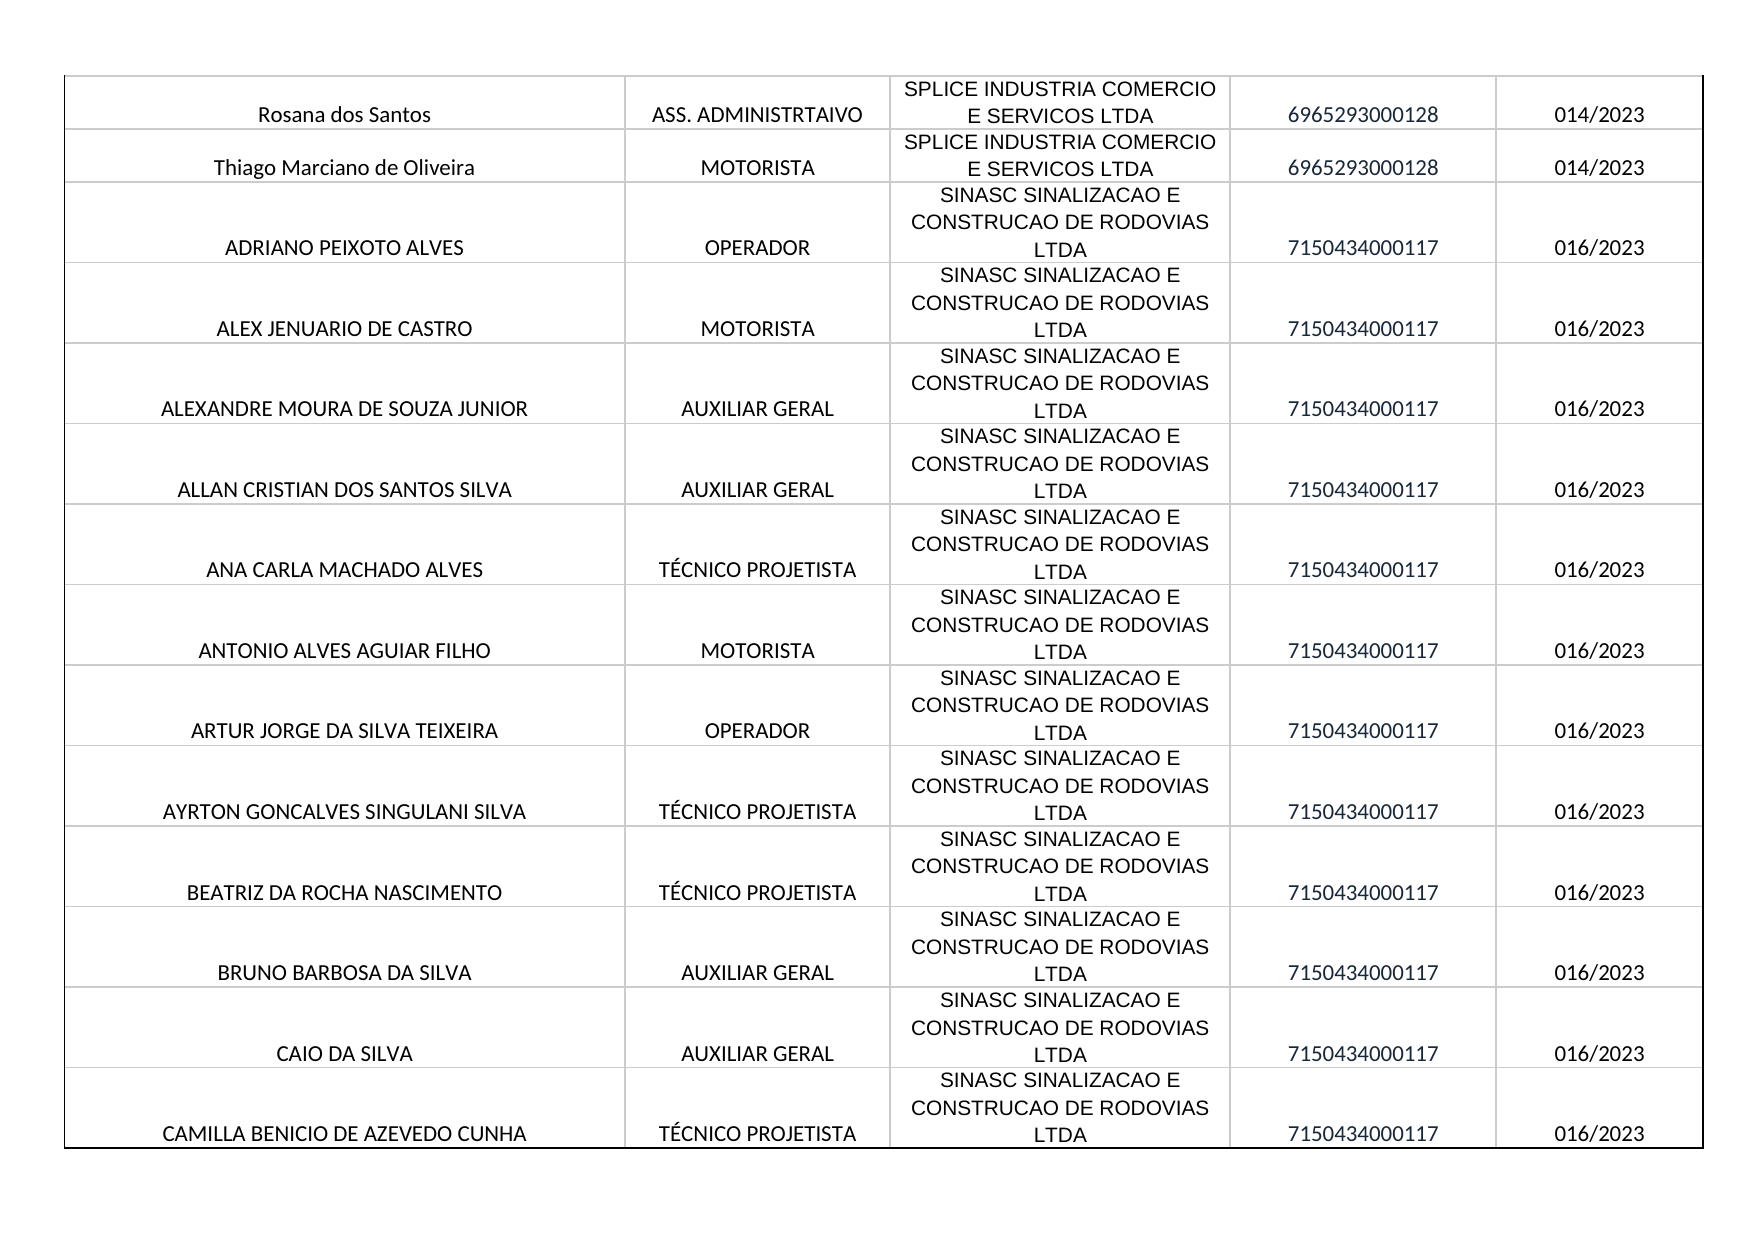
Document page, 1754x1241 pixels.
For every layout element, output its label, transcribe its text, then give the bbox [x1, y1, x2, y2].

table_cell Rosana dos Santos [65, 77, 624, 128]
table_cell BRUNO BARBOSA DA SILVA [65, 907, 624, 986]
table_cell 016/2023 [1497, 1068, 1702, 1147]
table_cell SINASC SINALIZACAO E CONSTRUCAO DE RODOVIAS LTDA [891, 907, 1229, 986]
table_cell 016/2023 [1497, 263, 1702, 342]
table_cell 016/2023 [1497, 424, 1702, 503]
table_cell 6965293000128 [1231, 130, 1495, 181]
table_cell TÉCNICO PROJETISTA [626, 505, 889, 584]
table_cell AUXILIAR GERAL [626, 424, 889, 503]
table_cell CAMILLA BENICIO DE AZEVEDO CUNHA [65, 1068, 624, 1147]
table_cell AUXILIAR GERAL [626, 988, 889, 1067]
table_cell 016/2023 [1497, 827, 1702, 906]
table_cell SINASC SINALIZACAO E CONSTRUCAO DE RODOVIAS LTDA [891, 827, 1229, 906]
table_cell MOTORISTA [626, 263, 889, 342]
table_cell 014/2023 [1497, 77, 1702, 128]
table_cell SINASC SINALIZACAO E CONSTRUCAO DE RODOVIAS LTDA [891, 183, 1229, 262]
table_cell 7150434000117 [1231, 424, 1495, 503]
table_cell 016/2023 [1497, 344, 1702, 423]
table_cell 7150434000117 [1231, 344, 1495, 423]
table_cell MOTORISTA [626, 130, 889, 181]
table_cell 7150434000117 [1231, 988, 1495, 1067]
table_cell OPERADOR [626, 666, 889, 745]
table_cell SINASC SINALIZACAO E CONSTRUCAO DE RODOVIAS LTDA [891, 424, 1229, 503]
table_cell SINASC SINALIZACAO E CONSTRUCAO DE RODOVIAS LTDA [891, 1068, 1229, 1147]
table_cell TÉCNICO PROJETISTA [626, 827, 889, 906]
table_cell 7150434000117 [1231, 827, 1495, 906]
table_cell Thiago Marciano de Oliveira [65, 130, 624, 181]
table_cell CAIO DA SILVA [65, 988, 624, 1067]
table_cell 016/2023 [1497, 907, 1702, 986]
table_cell MOTORISTA [626, 585, 889, 664]
table_cell AUXILIAR GERAL [626, 907, 889, 986]
table_cell 7150434000117 [1231, 263, 1495, 342]
table_cell 016/2023 [1497, 746, 1702, 825]
table_cell ASS. ADMINISTRTAIVO [626, 77, 889, 128]
table_cell 014/2023 [1497, 130, 1702, 181]
table_cell 7150434000117 [1231, 183, 1495, 262]
table_cell ARTUR JORGE DA SILVA TEIXEIRA [65, 666, 624, 745]
table_cell SINASC SINALIZACAO E CONSTRUCAO DE RODOVIAS LTDA [891, 505, 1229, 584]
table_cell 016/2023 [1497, 183, 1702, 262]
table_cell 016/2023 [1497, 666, 1702, 745]
table_cell SINASC SINALIZACAO E CONSTRUCAO DE RODOVIAS LTDA [891, 666, 1229, 745]
table_cell ANA CARLA MACHADO ALVES [65, 505, 624, 584]
table_cell 7150434000117 [1231, 907, 1495, 986]
table_cell SINASC SINALIZACAO E CONSTRUCAO DE RODOVIAS LTDA [891, 263, 1229, 342]
table_cell TÉCNICO PROJETISTA [626, 1068, 889, 1147]
table_cell SINASC SINALIZACAO E CONSTRUCAO DE RODOVIAS LTDA [891, 746, 1229, 825]
table_cell AYRTON GONCALVES SINGULANI SILVA [65, 746, 624, 825]
table_cell SPLICE INDUSTRIA COMERCIO E SERVICOS LTDA [891, 77, 1229, 128]
table_cell 016/2023 [1497, 585, 1702, 664]
table_cell 7150434000117 [1231, 505, 1495, 584]
table_cell TÉCNICO PROJETISTA [626, 746, 889, 825]
table_cell ALEX JENUARIO DE CASTRO [65, 263, 624, 342]
table_cell 016/2023 [1497, 988, 1702, 1067]
table_cell 6965293000128 [1231, 77, 1495, 128]
table_cell AUXILIAR GERAL [626, 344, 889, 423]
table_cell 7150434000117 [1231, 666, 1495, 745]
table_cell 7150434000117 [1231, 1068, 1495, 1147]
table_cell ALLAN CRISTIAN DOS SANTOS SILVA [65, 424, 624, 503]
table_cell SINASC SINALIZACAO E CONSTRUCAO DE RODOVIAS LTDA [891, 585, 1229, 664]
table_cell 7150434000117 [1231, 585, 1495, 664]
table_cell SPLICE INDUSTRIA COMERCIO E SERVICOS LTDA [891, 130, 1229, 181]
table_cell ALEXANDRE MOURA DE SOUZA JUNIOR [65, 344, 624, 423]
table_cell ANTONIO ALVES AGUIAR FILHO [65, 585, 624, 664]
table_cell 7150434000117 [1231, 746, 1495, 825]
table_cell SINASC SINALIZACAO E CONSTRUCAO DE RODOVIAS LTDA [891, 988, 1229, 1067]
table_cell SINASC SINALIZACAO E CONSTRUCAO DE RODOVIAS LTDA [891, 344, 1229, 423]
table_cell ADRIANO PEIXOTO ALVES [65, 183, 624, 262]
table_cell 016/2023 [1497, 505, 1702, 584]
table_cell OPERADOR [626, 183, 889, 262]
table_cell BEATRIZ DA ROCHA NASCIMENTO [65, 827, 624, 906]
